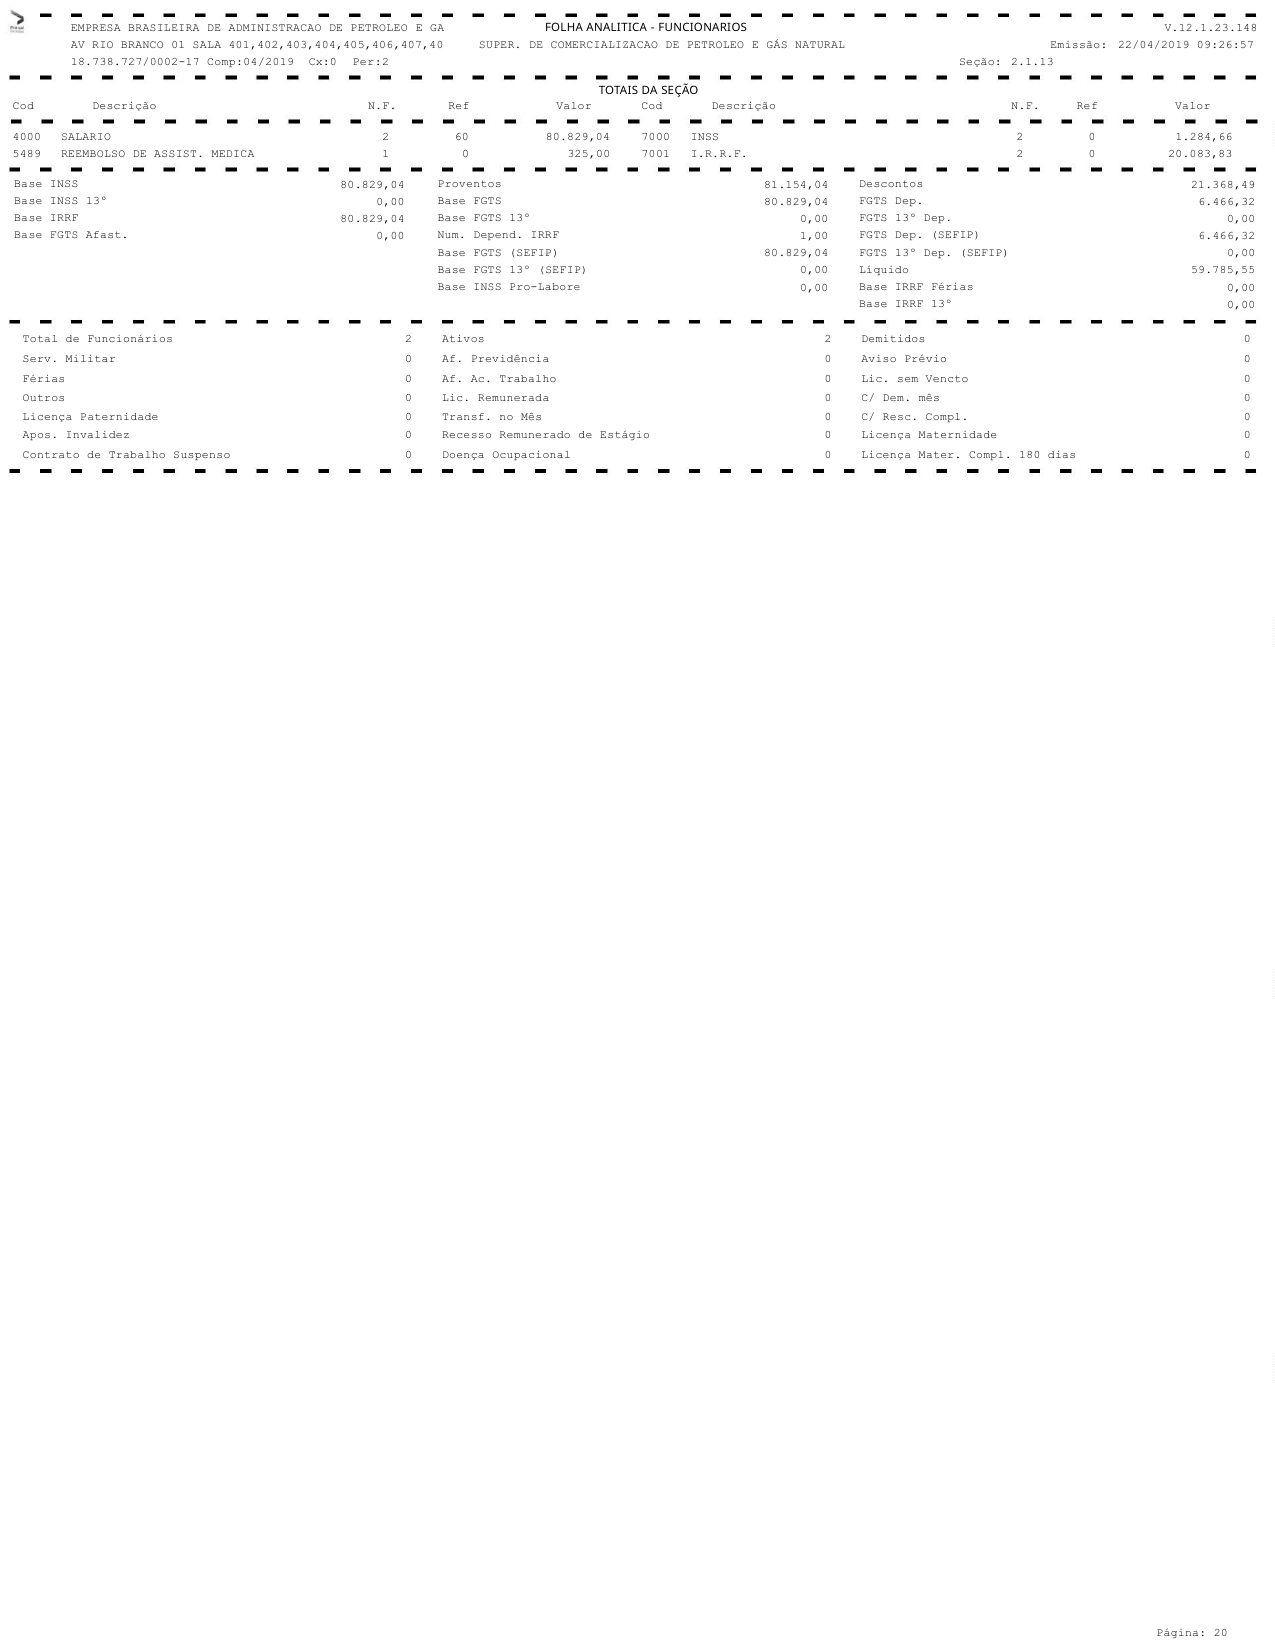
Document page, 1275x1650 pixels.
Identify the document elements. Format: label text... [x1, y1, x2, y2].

text AV RIO BRANCO 01 SALA 401,402,403,404,405,406,407,40 [71, 37, 469, 51]
text 2 [405, 331, 429, 345]
text 0 [1088, 146, 1113, 160]
text Outros [22, 391, 83, 404]
text FGTS 13º Dep. [859, 211, 1033, 224]
text Lic. Remunerada [442, 391, 574, 404]
text Ref [448, 98, 487, 112]
text Página: 20 [1156, 1626, 1244, 1639]
text Af. Previdência [442, 351, 574, 365]
text 20.083,83 [1168, 146, 1250, 160]
text 000 [19, 129, 58, 143]
text 325,00 [567, 146, 627, 160]
text Base FGTS 13º (SEFIP) [437, 262, 611, 276]
text Seção: 2.1.13 [959, 54, 1130, 68]
text Doença Ocupacional [442, 448, 675, 461]
text 0,00 [376, 229, 422, 242]
text Licença Maternidade [861, 428, 1018, 442]
text 21.368,49 [1191, 177, 1273, 191]
text Serv. Militar [22, 351, 196, 365]
text 1 [382, 146, 406, 160]
text 0 [405, 428, 429, 441]
text 0 [824, 448, 849, 461]
picture [0, 0, 1275, 1650]
text 80.829,04 [764, 194, 846, 208]
text C/ Dem. mês [861, 391, 986, 404]
text 0,00 [800, 212, 846, 225]
text Descrição [711, 98, 793, 112]
text 0 [1244, 391, 1268, 404]
text 59.785,55 [1191, 263, 1273, 277]
text Base INSS Pro-Labore [437, 279, 611, 293]
text Férias [22, 371, 83, 385]
text Transf. no Mês [442, 409, 574, 423]
text Aviso Prévio [861, 351, 964, 365]
text 0 [1244, 331, 1268, 345]
text 0 [405, 351, 429, 365]
text 0 [1244, 448, 1268, 461]
text 489 [19, 146, 58, 160]
text SUPER. DE COMERCIALIZACAO DE PETROLEO E GÁS NATURAL [479, 37, 870, 51]
text 0 [1088, 129, 1113, 143]
text 6.466,32 [1198, 194, 1273, 208]
text 2 [1016, 129, 1041, 143]
text FGTS 13º Dep. (SEFIP) [859, 245, 1033, 259]
text Num. Depend. IRRF [437, 228, 578, 242]
text 0 [824, 371, 849, 385]
text 0 [1244, 351, 1268, 365]
text FGTS Dep. [859, 194, 941, 207]
text 0,00 [800, 280, 846, 294]
text 0,00 [1227, 297, 1273, 311]
text Cod [641, 98, 680, 112]
text Cod [12, 98, 51, 112]
text Valor [556, 98, 609, 112]
text 1 [71, 54, 78, 68]
text 0 [1244, 409, 1268, 423]
text 0,00 [800, 263, 846, 277]
text Af. Ac. Trabalho [442, 371, 574, 385]
text Base IRRF Férias [859, 279, 991, 293]
text N.F. [368, 98, 414, 112]
text 4 [12, 129, 19, 143]
text 80.829,04 [340, 212, 422, 225]
text 6.466,32 [1198, 229, 1273, 242]
text Emissão: [1050, 37, 1118, 51]
text 2 [824, 331, 849, 345]
text 0 [824, 391, 849, 404]
text 7000 [641, 129, 687, 143]
text Apos. Invalidez [22, 428, 256, 442]
text Base FGTS 13º [437, 211, 548, 224]
text C/ Resc. Compl. [861, 409, 1018, 423]
text Ref [1076, 98, 1115, 112]
text 0,00 [376, 194, 422, 208]
text 2 [1016, 146, 1041, 160]
text 0,00 [1227, 280, 1273, 294]
text 0 [824, 428, 849, 441]
text 0,00 [1227, 212, 1273, 225]
text Proventos [437, 177, 519, 190]
text 0,00 [1227, 246, 1273, 259]
text 0 [462, 146, 486, 160]
text SALARIO [61, 129, 128, 143]
text 0 [1244, 428, 1268, 441]
text 8.738.727/0002-17 Comp:04/2019 Cx:0 Per:2 [78, 54, 414, 68]
text Base IRRF [14, 211, 124, 224]
text 0 [405, 391, 429, 404]
text 1.284,66 [1175, 129, 1250, 143]
text Base INSS [14, 177, 96, 190]
text 80.829,04 [546, 129, 627, 143]
text Descrição [92, 98, 174, 112]
text 0 [405, 371, 429, 385]
text 60 [454, 129, 486, 143]
text Ativos [442, 331, 502, 345]
text 7001 [641, 146, 687, 160]
text Base FGTS [437, 194, 519, 207]
text INSS [691, 129, 765, 143]
text 2 [382, 129, 406, 143]
text Base FGTS (SEFIP) [437, 245, 578, 259]
text Licença Paternidade [22, 409, 256, 423]
text 0 [824, 351, 849, 365]
text Total de Funcionários [22, 331, 196, 345]
text I.R.R.F. [691, 146, 765, 160]
text 0 [824, 409, 849, 423]
text 81.154,04 [764, 177, 846, 191]
text 80.829,04 [340, 177, 422, 191]
text 0 [1244, 371, 1268, 385]
text 0 [405, 448, 429, 461]
text 80.829,04 [764, 246, 846, 259]
text FOLHA ANALITICA - FUNCIONARIOS [545, 20, 785, 34]
text Recesso Remunerado de Estágio [442, 428, 675, 442]
text Líquido [859, 262, 1033, 276]
text Base INSS 13º [14, 194, 124, 207]
text N.F. [1011, 98, 1057, 112]
text Licença Mater. Compl. 180 dias [861, 448, 1102, 462]
text 5 [12, 146, 19, 160]
text 0 [405, 409, 429, 423]
text FGTS Dep. (SEFIP) [859, 228, 1033, 242]
text REEMBOLSO DE ASSIST. MEDICA [61, 146, 280, 160]
text Contrato de Trabalho Suspenso [22, 448, 256, 461]
text EMPRESA BRASILEIRA DE ADMINISTRACAO DE PETROLEO E GA [71, 20, 469, 34]
text Demitidos [861, 331, 943, 345]
text Base FGTS Afast. [14, 228, 146, 242]
text Valor [1175, 98, 1228, 112]
text TOTAIS DA SEÇÃO [598, 84, 723, 97]
text 22/04/2019 09:26:57 [1118, 37, 1275, 51]
text Lic. sem Vencto [861, 371, 986, 385]
text Base IRRF 13º [859, 296, 991, 310]
text 1,00 [800, 229, 846, 242]
text Descontos [859, 177, 941, 190]
text V.12.1.23.148 [1164, 20, 1275, 34]
